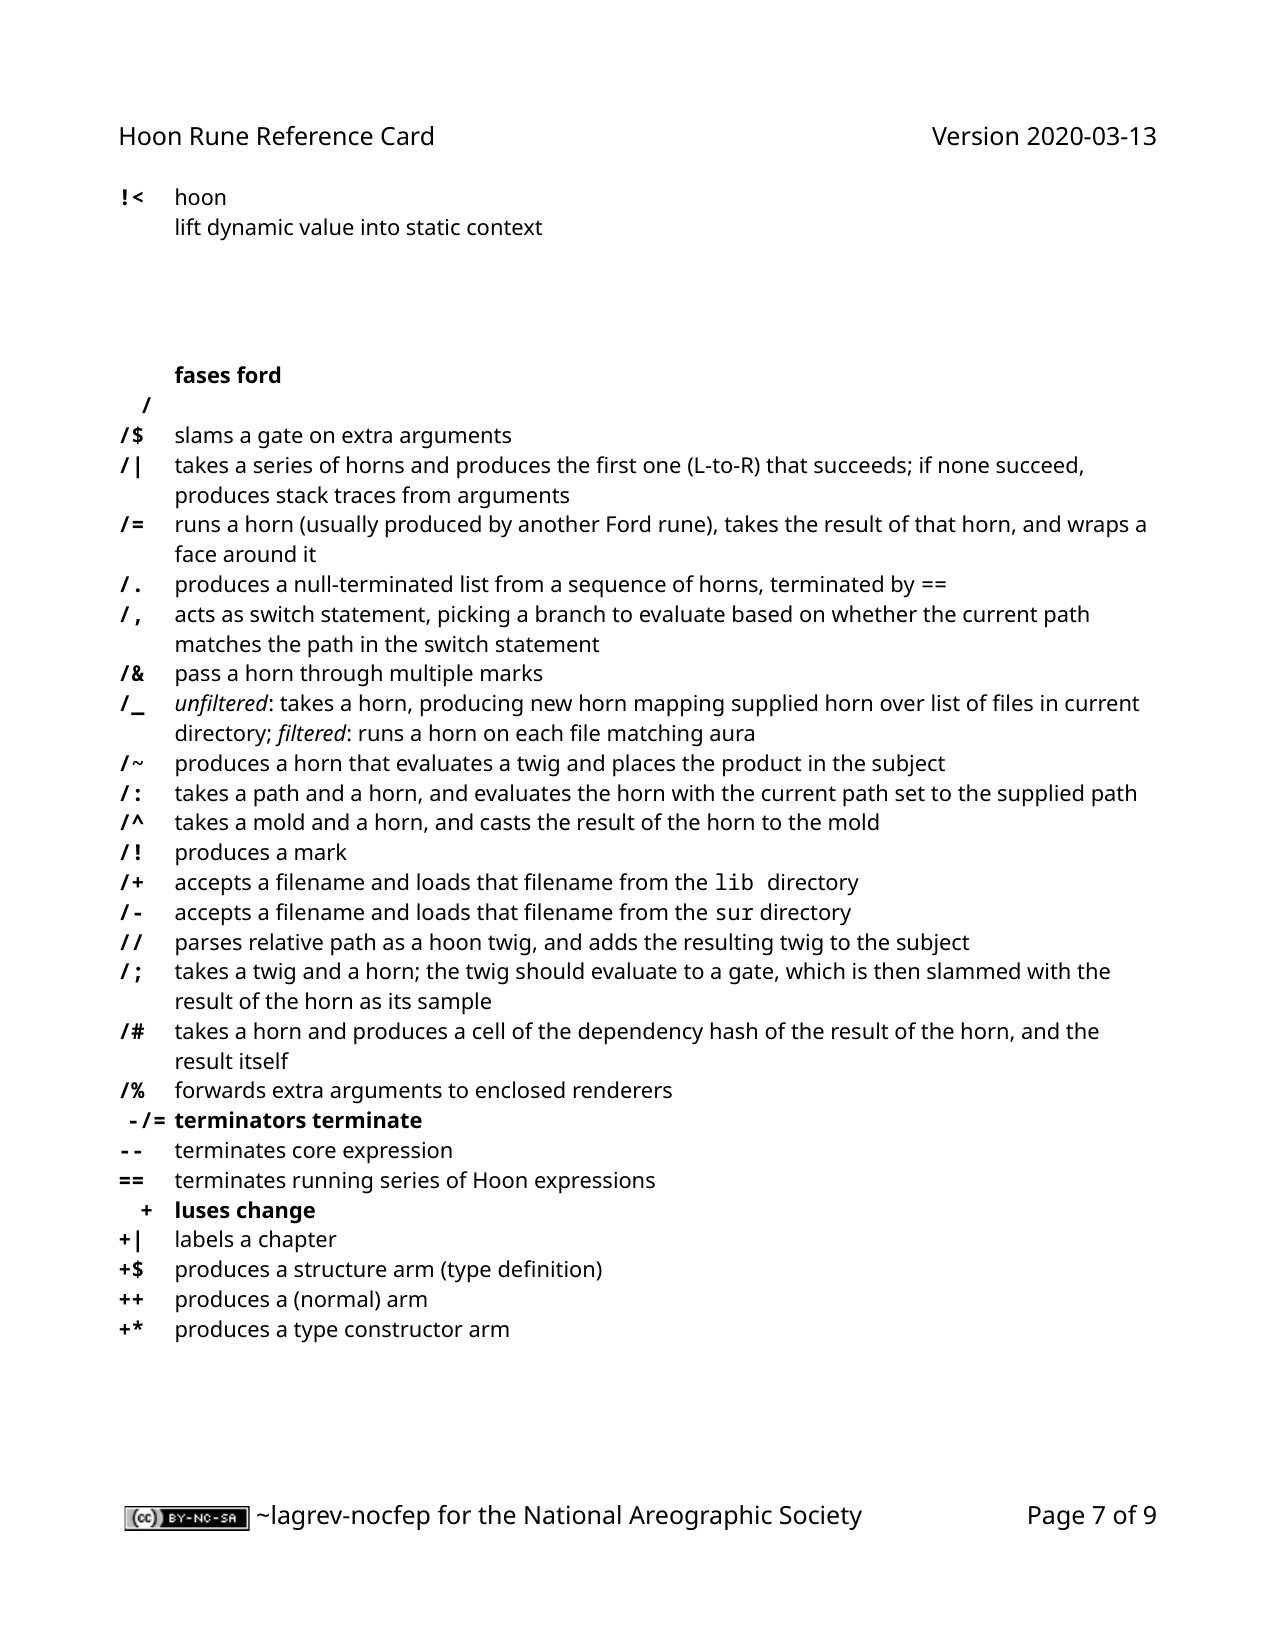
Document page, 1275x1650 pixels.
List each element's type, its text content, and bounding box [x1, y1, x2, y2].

table_cell takes a mold and a horn, and casts the result of the horn to the mold [174, 807, 1157, 837]
table_cell /. [118, 569, 174, 599]
table_cell produces a (normal) arm [174, 1284, 1157, 1314]
table_cell fases ford [174, 241, 1157, 420]
table_cell -/= [118, 1105, 174, 1135]
table_cell /; [118, 956, 174, 1016]
table_cell /, [118, 599, 174, 658]
table_cell ++ [118, 1284, 174, 1314]
table_cell accepts a filename and loads that filename from the sur directory [174, 897, 1157, 926]
table_cell acts as switch statement, picking a branch to evaluate based on whether the current path matches the path in the switch statement [174, 599, 1157, 658]
table_cell // [118, 926, 174, 956]
table_cell unfiltered: takes a horn, producing new horn mapping supplied horn over list of files in current directory; filtered: runs a horn on each file matching aura [174, 688, 1157, 748]
table_cell pass a horn through multiple marks [174, 658, 1157, 688]
table_cell produces a null-terminated list from a sequence of horns, terminated by == [174, 569, 1157, 599]
table_cell produces a structure arm (type definition) [174, 1254, 1157, 1284]
table_cell luses change [174, 1195, 1157, 1224]
table_cell produces a mark [174, 837, 1157, 867]
picture [124, 1506, 250, 1531]
table_cell !< [118, 182, 174, 211]
table_cell lift dynamic value into static context [174, 211, 1157, 241]
table_cell takes a horn and produces a cell of the dependency hash of the result of the horn, and the result itself [174, 1016, 1157, 1075]
table_cell /~ [118, 748, 174, 777]
table_cell produces a horn that evaluates a twig and places the product in the subject [174, 748, 1157, 777]
table_cell /$ [118, 420, 174, 450]
table_cell terminates running series of Hoon expressions [174, 1165, 1157, 1194]
table_cell labels a chapter [174, 1224, 1157, 1254]
table_cell +* [118, 1314, 174, 1343]
table_cell -- [118, 1135, 174, 1165]
table_cell == [118, 1165, 174, 1194]
table_cell accepts a filename and loads that filename from the lib directory [174, 867, 1157, 897]
table_cell terminators terminate [174, 1105, 1157, 1135]
table_cell runs a horn (usually produced by another Ford rune), takes the result of that horn, and wraps a face around it [174, 509, 1157, 569]
table_cell /_ [118, 688, 174, 748]
table_cell hoon [174, 182, 1157, 211]
table_cell takes a twig and a horn; the twig should evaluate to a gate, which is then slammed with the result of the horn as its sample [174, 956, 1157, 1016]
table_cell terminates core expression [174, 1135, 1157, 1165]
table_cell /- [118, 897, 174, 926]
table_cell [118, 211, 174, 241]
table_cell /| [118, 450, 174, 509]
table_cell takes a path and a horn, and evaluates the horn with the current path set to the supplied path [174, 778, 1157, 807]
table_cell produces a type constructor arm [174, 1314, 1157, 1343]
table_cell /& [118, 658, 174, 688]
table_cell /: [118, 778, 174, 807]
table_cell + [118, 1195, 174, 1224]
table_cell /^ [118, 807, 174, 837]
table_cell parses relative path as a hoon twig, and adds the resulting twig to the subject [174, 926, 1157, 956]
table_cell /% [118, 1075, 174, 1105]
table_cell /! [118, 837, 174, 867]
table_cell +| [118, 1224, 174, 1254]
table_cell / [118, 241, 174, 420]
table_cell takes a series of horns and produces the first one (L-to-R) that succeeds; if none succeed, produces stack traces from arguments [174, 450, 1157, 509]
table_cell slams a gate on extra arguments [174, 420, 1157, 450]
table_cell forwards extra arguments to enclosed renderers [174, 1075, 1157, 1105]
table_cell +$ [118, 1254, 174, 1284]
table_cell /+ [118, 867, 174, 897]
table_cell /= [118, 509, 174, 569]
table_cell /# [118, 1016, 174, 1075]
